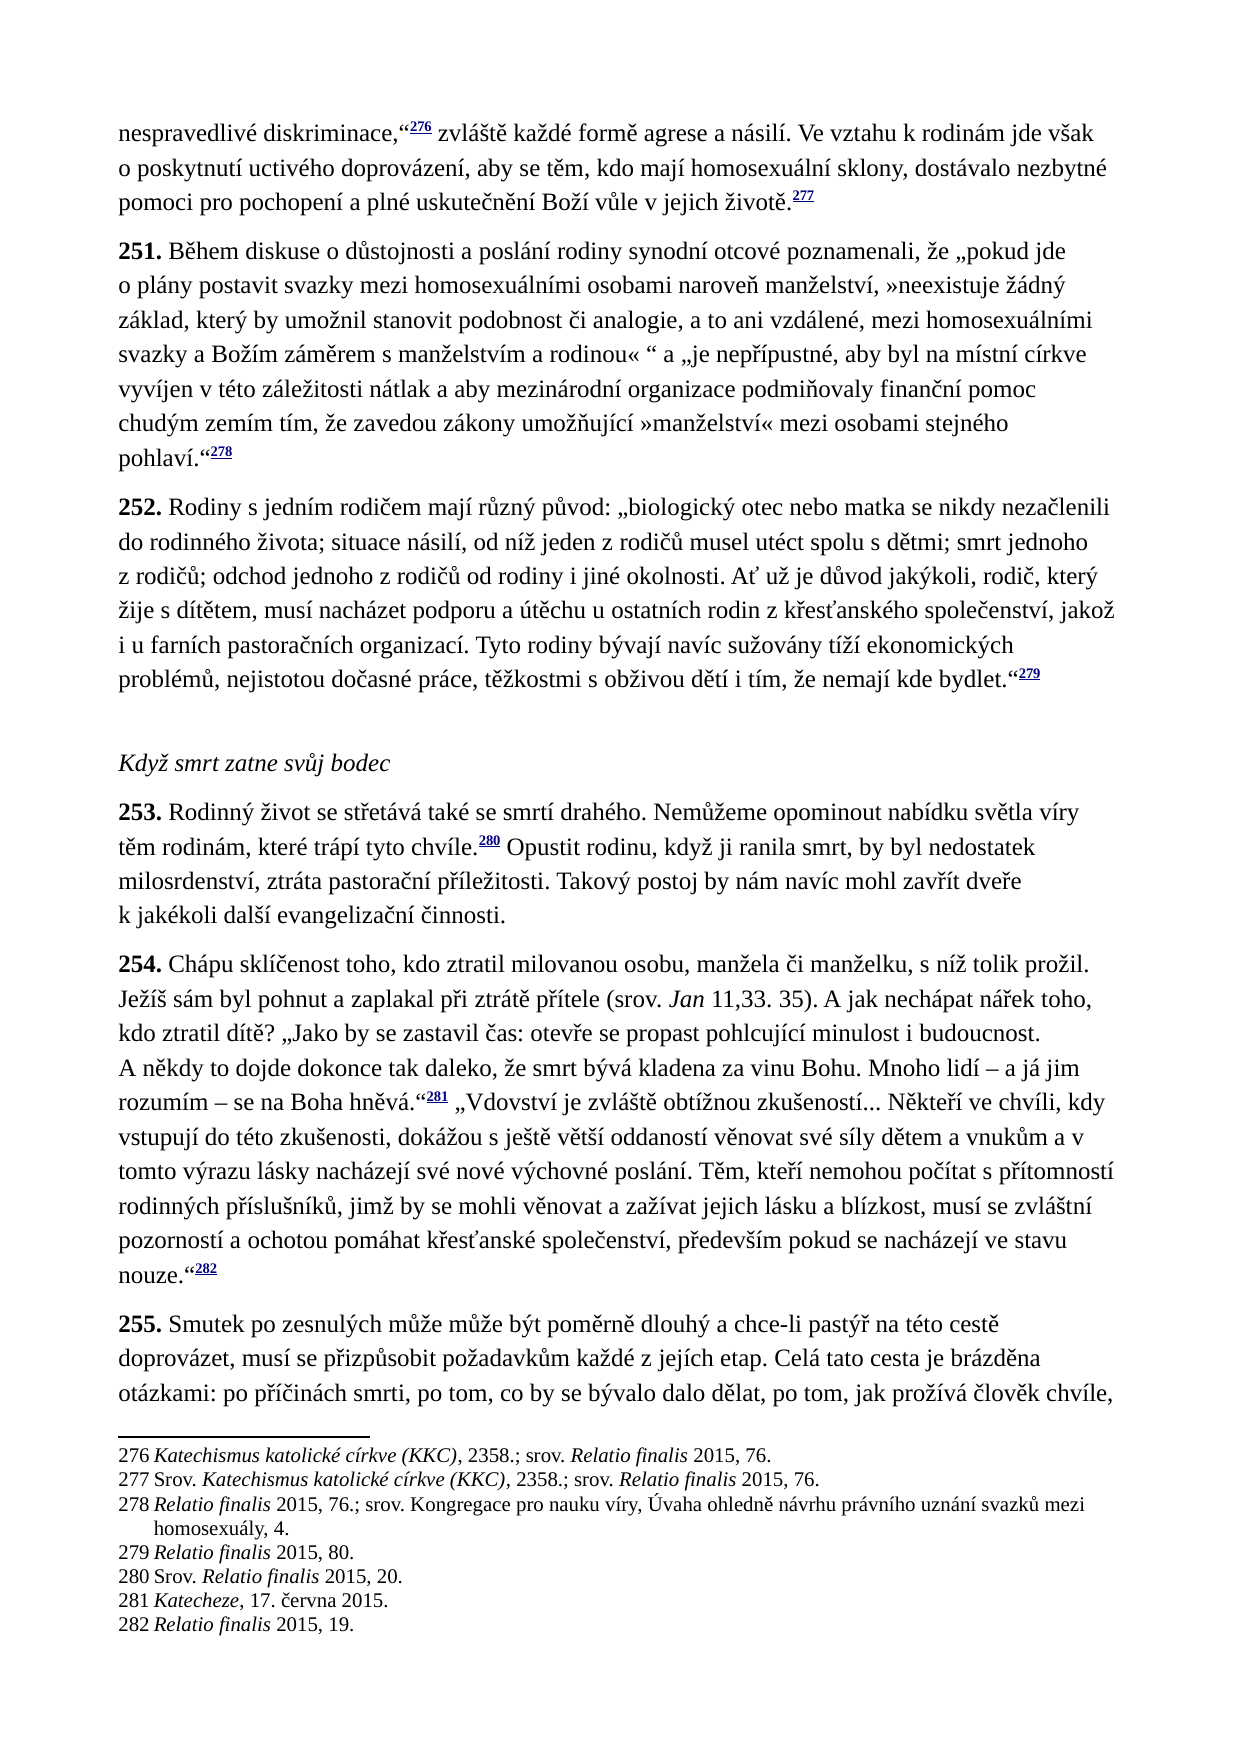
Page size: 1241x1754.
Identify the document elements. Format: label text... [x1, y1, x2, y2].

text Katechismus katolické církve (KKC), 2358.; srov. Relatio finalis 2015, 76. [118, 1443, 1122, 1467]
text 254. Chápu sklíčenost toho, kdo ztratil milovanou osobu, manžela či manželku, s níž tolik prožil. Ježíš sám byl pohnut a zaplakal při ztrátě přítele (srov. Jan 11,33. 35). A jak nechápat nářek toho, kdo ztratil dítě? „Jako by se zastavil čas: otevře se propast pohlcující minulost i budoucnost. A někdy to dojde dokonce tak daleko, že smrt bývá kladena za vinu Bohu. Mnoho lidí – a já jim rozumím – se na Boha hněvá.“ „Vdovství je zvláště obtížnou zkušeností... Někteří ve chvíli, kdy vstupují do této zkušenosti, dokážou s ještě větší oddaností věnovat své síly dětem a vnukům a v tomto výrazu lásky nacházejí své nové výchovné poslání. Těm, kteří nemohou počítat s přítomností rodinných příslušníků, jimž by se mohli věnovat a zažívat jejich lásku a blízkost, musí se zvláštní pozorností a ochotou pomáhat křesťanské společenství, především pokud se nacházejí ve stavu nouze.“ [118, 949, 1122, 1289]
text Když smrt zatne svůj bodec [118, 748, 1122, 777]
text 251. Během diskuse o důstojnosti a poslání rodiny synodní otcové poznamenali, že „pokud jde o plány postavit svazky mezi homosexuálními osobami naroveň manželství, »neexistuje žádný základ, který by umožnil stanovit podobnost či analogie, a to ani vzdálené, mezi homosexuálními svazky a Božím záměrem s manželstvím a rodinou« “ a „je nepřípustné, aby byl na místní církve vyvíjen v této záležitosti nátlak a aby mezinárodní organizace podmiňovaly finanční pomoc chudým zemím tím, že zavedou zákony umožňující »manželství« mezi osobami stejného pohlaví.“ [118, 236, 1122, 472]
text Srov. Katechismus katolické církve (KKC), 2358.; srov. Relatio finalis 2015, 76. [118, 1467, 1122, 1491]
text 253. Rodinný život se střetává také se smrtí drahého. Nemůžeme opominout nabídku světla víry těm rodinám, které trápí tyto chvíle. Opustit rodinu, když ji ranila smrt, by byl nedostatek milosrdenství, ztráta pastorační příležitosti. Takový postoj by nám navíc mohl zavřít dveře k jakékoli další evangelizační činnosti. [118, 797, 1122, 929]
text nespravedlivé diskriminace,“ zvláště každé formě agrese a násilí. Ve vztahu k rodinám jde však o poskytnutí uctivého doprovázení, aby se těm, kdo mají homosexuální sklony, dostávalo nezbytné pomoci pro pochopení a plné uskutečnění Boží vůle v jejich životě. [118, 118, 1122, 216]
text Srov. Relatio finalis 2015, 20. [118, 1564, 1122, 1588]
text Relatio finalis 2015, 80. [118, 1539, 1122, 1564]
text 252. Rodiny s jedním rodičem mají různý původ: „biologický otec nebo matka se nikdy nezačlenili do rodinného života; situace násilí, od níž jeden z rodičů musel utéct spolu s dětmi; smrt jednoho z rodičů; odchod jednoho z rodičů od rodiny i jiné okolnosti. Ať už je důvod jakýkoli, rodič, který žije s dítětem, musí nacházet podporu a útěchu u ostatních rodin z křesťanského společenství, jakož i u farních pastoračních organizací. Tyto rodiny bývají navíc sužovány tíží ekonomických problémů, nejistotou dočasné práce, těžkostmi s obživou dětí i tím, že nemají kde bydlet.“ [118, 492, 1122, 728]
text Katecheze, 17. června 2015. [118, 1588, 1122, 1612]
text 255. Smutek po zesnulých může může být poměrně dlouhý a chce-li pastýř na této cestě doprovázet, musí se přizpůsobit požadavkům každé z jejích etap. Celá tato cesta je brázděna otázkami: po příčinách smrti, po tom, co by se bývalo dalo dělat, po tom, jak prožívá člověk chvíle, [118, 1309, 1122, 1407]
text Relatio finalis 2015, 19. [118, 1612, 1122, 1636]
text Relatio finalis 2015, 76.; srov. Kongregace pro nauku víry, Úvaha ohledně návrhu právního uznání svazků mezi homosexuály, 4. [118, 1491, 1122, 1539]
